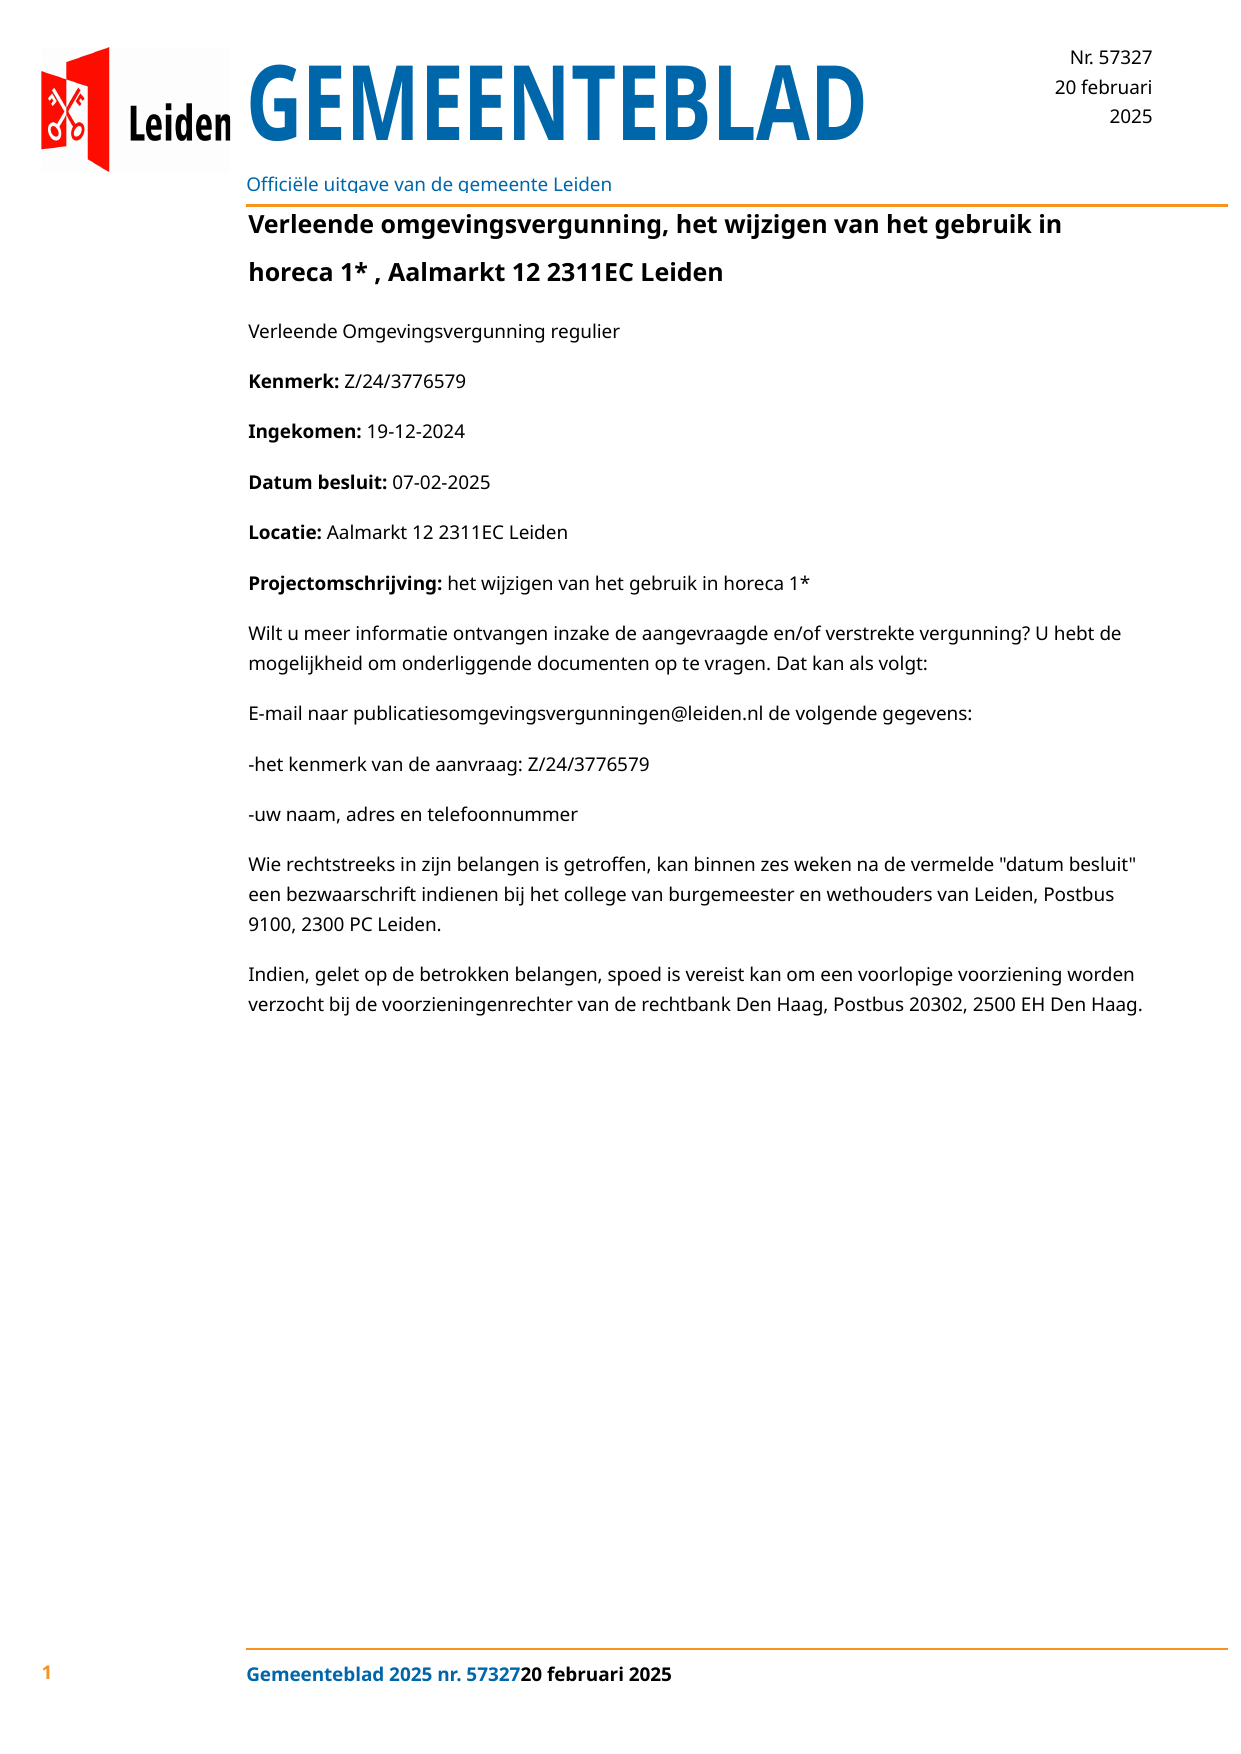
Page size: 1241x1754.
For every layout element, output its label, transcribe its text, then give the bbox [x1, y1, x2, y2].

text Kenmerk: Z/24/3776579 [248, 368, 1152, 394]
text Locatie: Aalmarkt 12 2311EC Leiden [248, 519, 1152, 545]
text Datum besluit: 07-02-2025 [248, 469, 1152, 495]
text Verleende Omgevingsvergunning regulier [248, 318, 1152, 344]
text Verleende omgevingsvergunning, het wijzigen van het gebruik in horeca 1* , Aalmarkt 12 2311EC Leiden [248, 207, 1152, 288]
text Wie rechtstreeks in zijn belangen is getroffen, kan binnen zes weken na de vermelde "datum besluit" een bezwaarschrift indienen bij het college van burgemeester en wethouders van Leiden, Postbus 9100, 2300 PC Leiden. [248, 852, 1152, 937]
picture [41, 47, 231, 172]
text Wilt u meer informatie ontvangen inzake de aangevraagde en/of verstrekte vergunning? U hebt de mogelijkheid om onderliggende documenten op te vragen. Dat kan als volgt: [248, 620, 1152, 676]
text Indien, gelet op de betrokken belangen, spoed is vereist kan om een voorlopige voorziening worden verzocht bij de voorzieningenrechter van de rechtbank Den Haag, Postbus 20302, 2500 EH Den Haag. [248, 961, 1152, 1017]
text E-mail naar publicatiesomgevingsvergunningen@leiden.nl de volgende gegevens: [248, 700, 1152, 726]
text -uw naam, adres en telefoonnummer [248, 801, 1152, 827]
text -het kenmerk van de aanvraag: Z/24/3776579 [248, 751, 1152, 777]
text Projectomschrijving: het wijzigen van het gebruik in horeca 1* [248, 570, 1152, 596]
text Ingekomen: 19-12-2024 [248, 419, 1152, 444]
